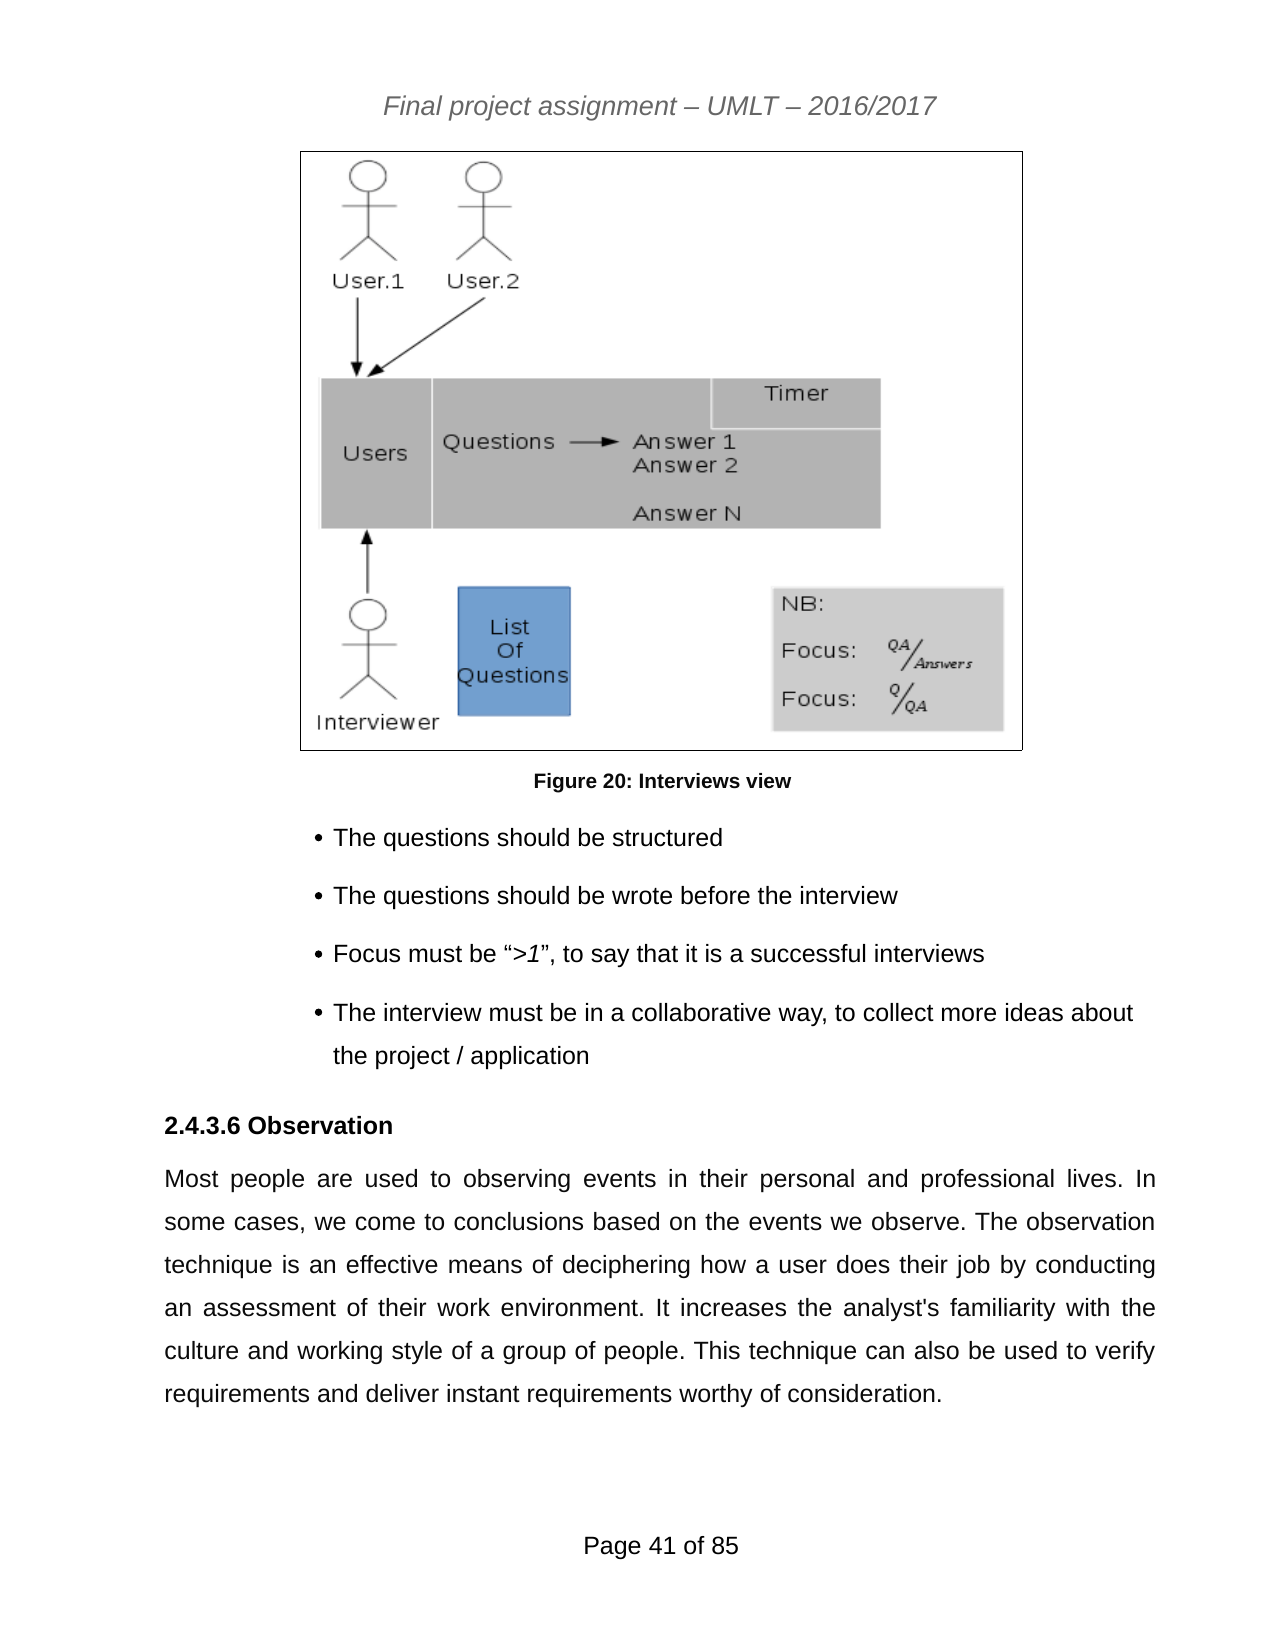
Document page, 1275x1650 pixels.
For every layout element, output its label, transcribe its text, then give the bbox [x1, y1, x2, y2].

list Focus must be “>1”, to say that it is a successful interviews [314, 939, 1158, 968]
list The questions should be structured [314, 823, 1158, 852]
picture [303, 154, 1019, 748]
text Figure 20: Interviews view [164, 748, 1158, 793]
subtitle 2.4.3.6 Observation [164, 1111, 1158, 1140]
list The interview must be in a collaborative way, to collect more ideas about the project / application [314, 998, 1158, 1069]
text Most people are used to observing events in their personal and professional lives. In some cases, we come to conclusions based on the events we observe. The observation technique is an effective means of deciphering how a user does their job by conducting an assessment of their work environment. It increases the analyst's familiarity with the culture and working style of a group of people. This technique can also be used to verify requirements and deliver instant requirements worthy of consideration. [164, 1164, 1158, 1408]
list The questions should be wrote before the interview [314, 881, 1158, 910]
